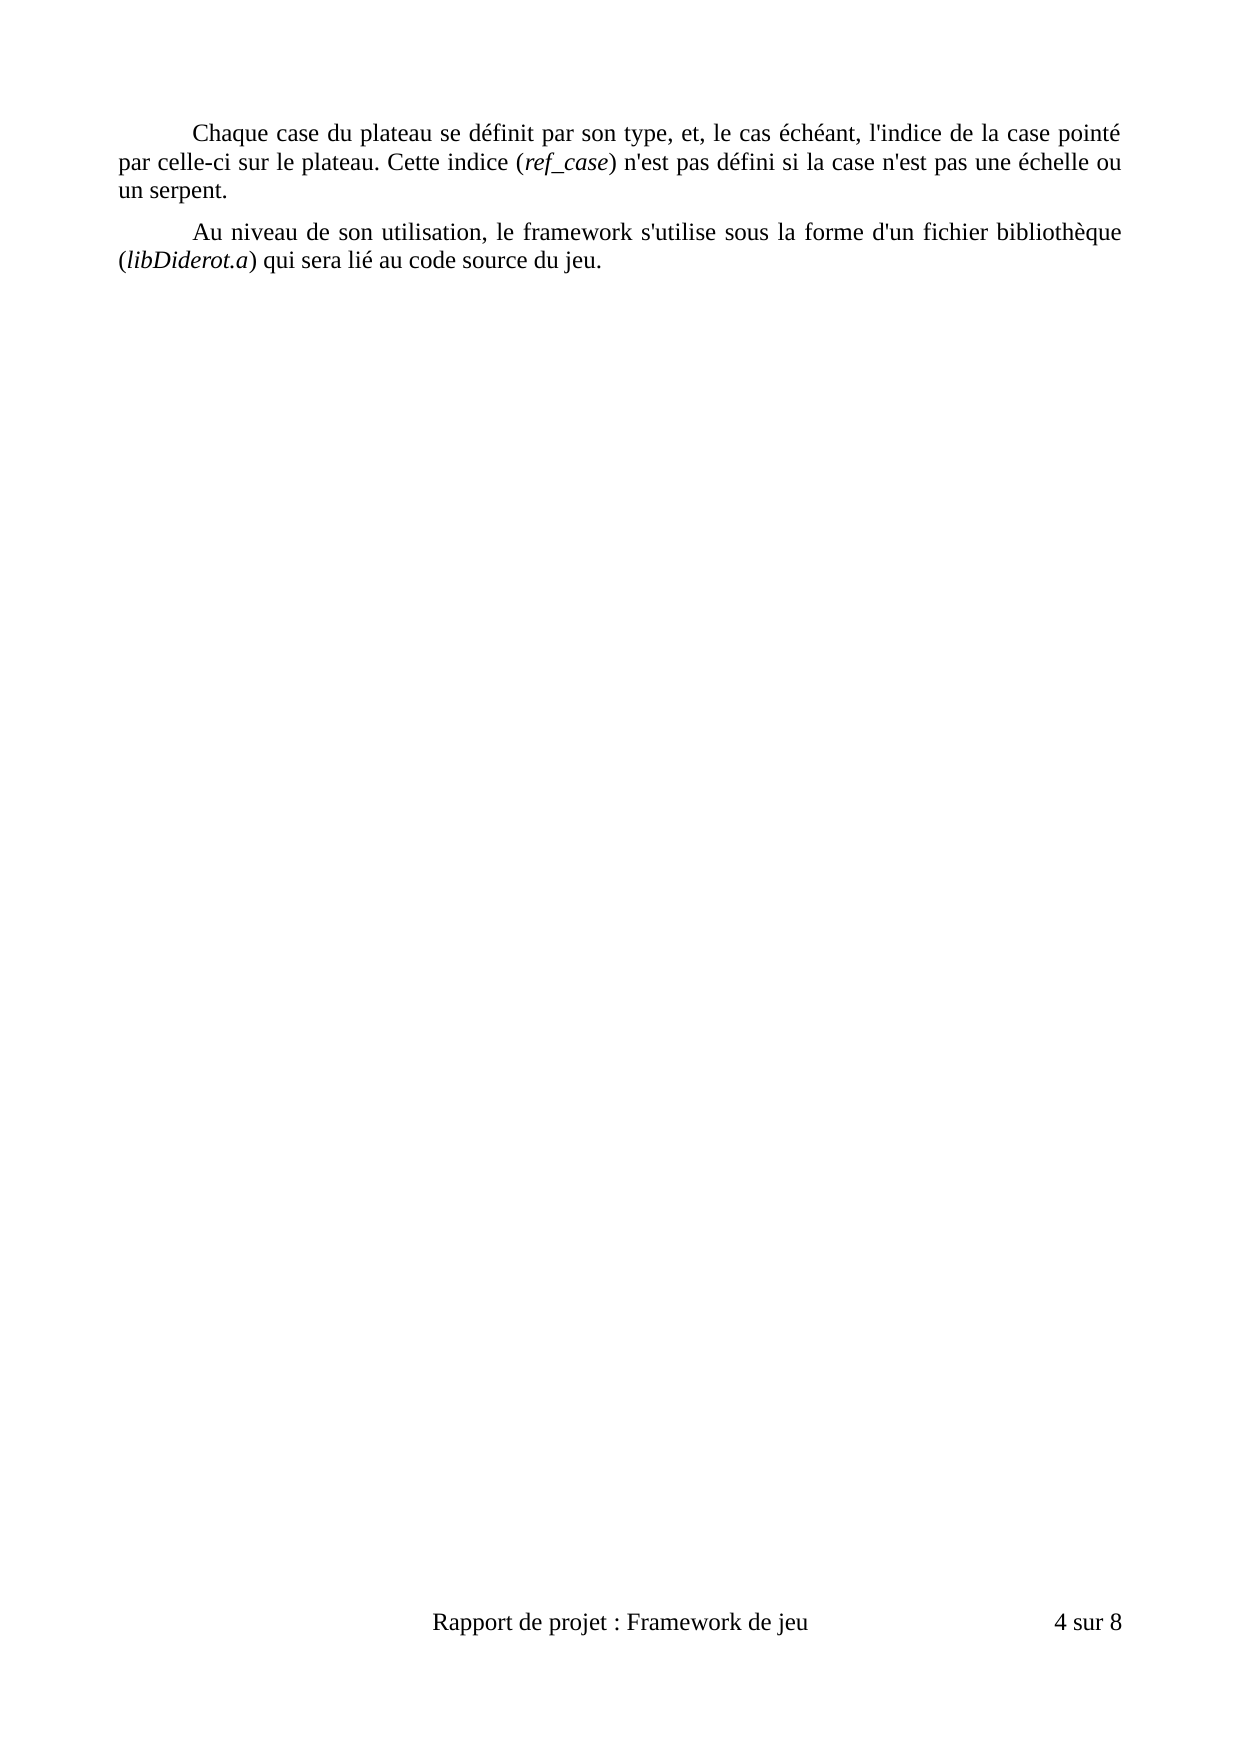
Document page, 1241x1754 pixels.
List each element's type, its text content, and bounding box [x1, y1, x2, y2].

text Au niveau de son utilisation, le framework s'utilise sous la forme d'un fichier bibliothèque (libDiderot.a) qui sera lié au code source du jeu. [118, 217, 1122, 274]
text Chaque case du plateau se définit par son type, et, le cas échéant, l'indice de la case pointé par celle-ci sur le plateau. Cette indice (ref_case) n'est pas défini si la case n'est pas une échelle ou un serpent. [118, 118, 1122, 204]
